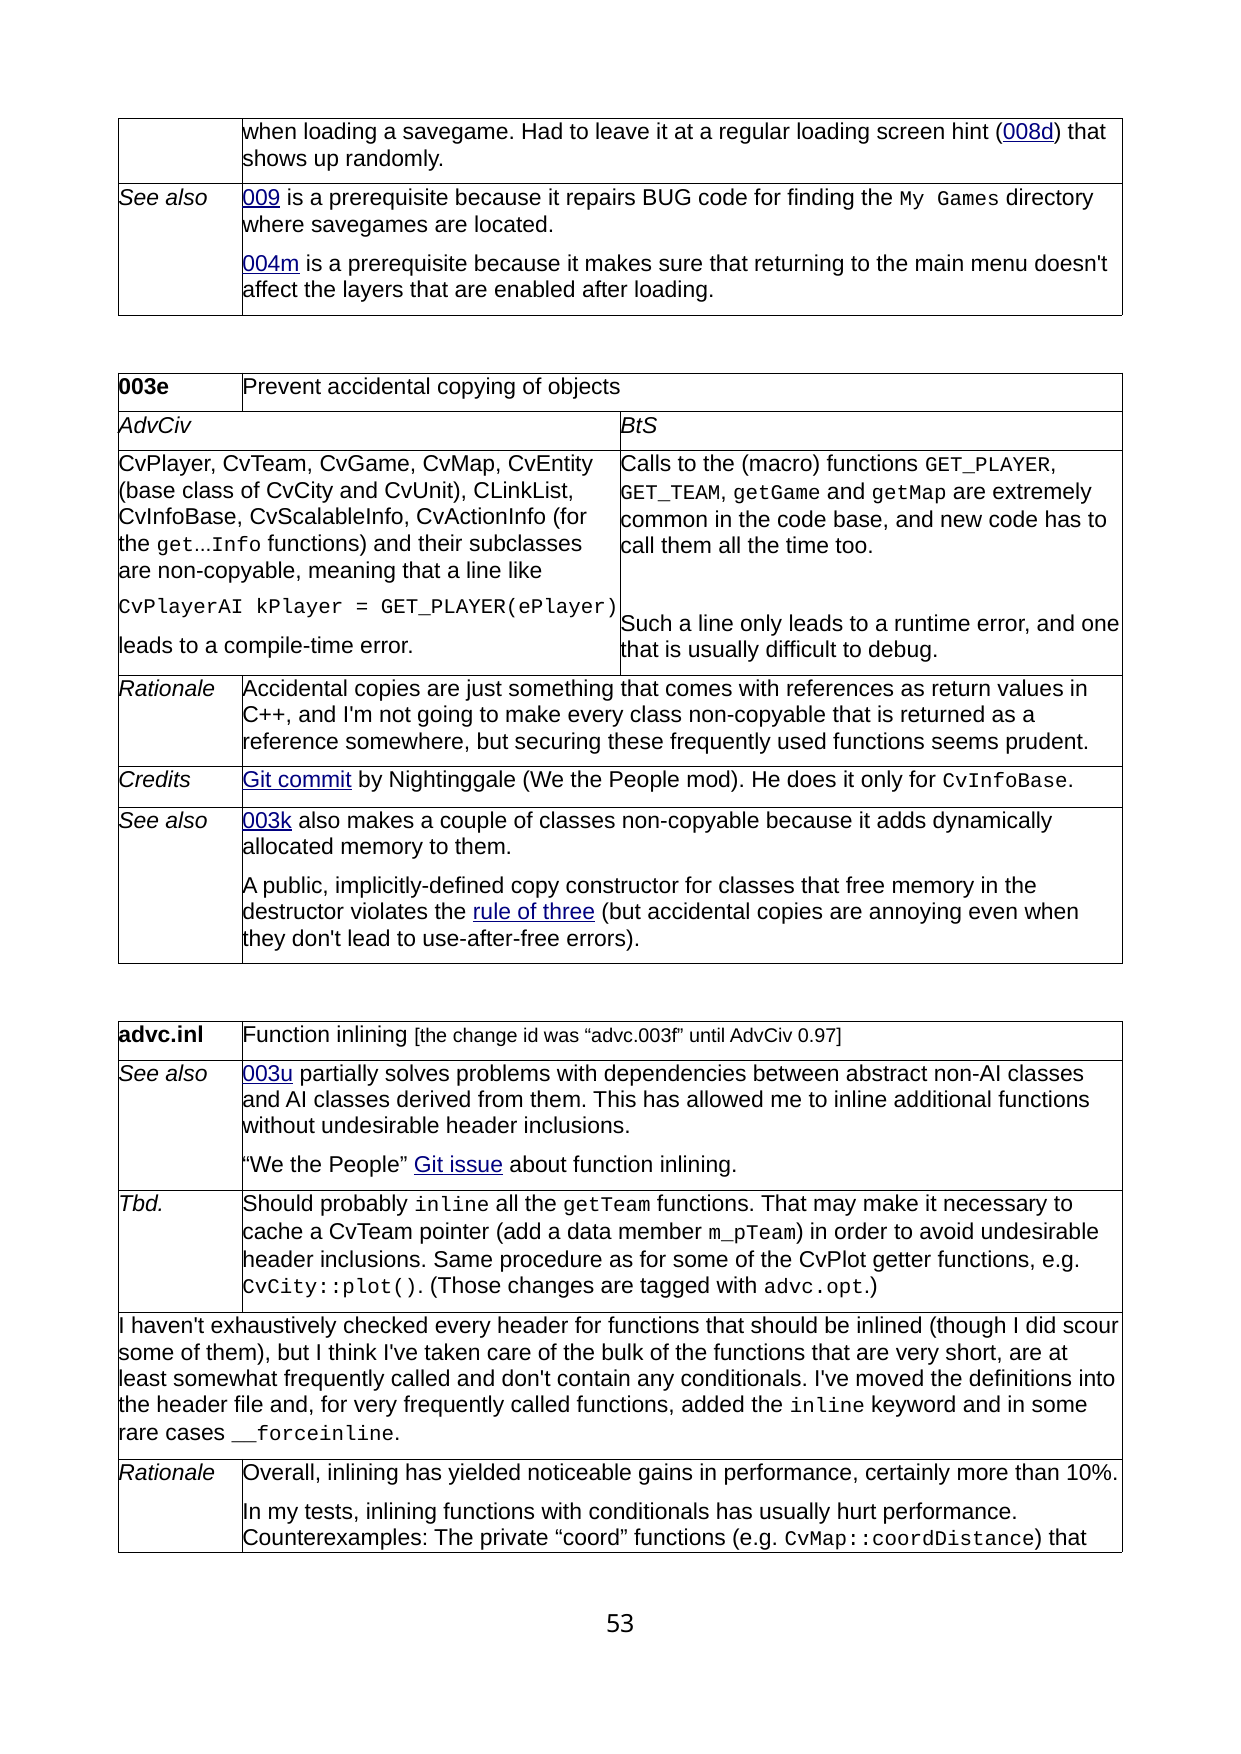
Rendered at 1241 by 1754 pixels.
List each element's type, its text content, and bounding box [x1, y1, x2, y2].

table_cell Tbd. [119, 1191, 242, 1312]
table_cell 009 is a prerequisite because it repairs BUG code for finding the My Games directory where savegames are located. 004m is a prerequisite because it makes sure that returning to the main menu doesn't affect the layers that are enabled after loading. [243, 184, 1122, 315]
table_cell AdvCiv [119, 412, 620, 450]
table_cell Rationale [119, 676, 242, 766]
table_cell Overall, inlining has yielded noticeable gains in performance, certainly more than 10%. In my tests, inlining functions with conditionals has usually hurt performance. Counterexamples: The private “coord” functions (e.g. CvMap::coordDistance) that [243, 1460, 1122, 1552]
table_cell 003k also makes a couple of classes non-copyable because it adds dynamically allocated memory to them. A public, implicitly-defined copy constructor for classes that free memory in the destructor violates the rule of three (but accidental copies are annoying even when they don't lead to use-after-free errors). [243, 808, 1122, 963]
table_cell Should probably inline all the getTeam functions. That may make it necessary to cache a CvTeam pointer (add a data member m_pTeam) in order to avoid undesirable header inclusions. Same procedure as for some of the CvPlot getter functions, e.g. CvCity::plot(). (Those changes are tagged with advc.opt.) [243, 1191, 1122, 1312]
table_cell Rationale [119, 1460, 242, 1552]
table_cell CvPlayer, CvTeam, CvGame, CvMap, CvEntity (base class of CvCity and CvUnit), CLinkList, CvInfoBase, CvScalableInfo, CvActionInfo (for the get...Info functions) and their subclasses are non-copyable, meaning that a line like CvPlayerAI kPlayer = GET_PLAYER(ePlayer) leads to a compile-time error. [119, 451, 620, 675]
table_cell See also [119, 1061, 242, 1190]
table_cell Git commit by Nightinggale (We the People mod). He does it only for CvInfoBase. [243, 767, 1122, 807]
table_cell 003u partially solves problems with dependencies between abstract non-AI classes and AI classes derived from them. This has allowed me to inline additional functions without undesirable header inclusions. “We the People” Git issue about function inlining. [243, 1061, 1122, 1190]
table_cell Calls to the (macro) functions GET_PLAYER, GET_TEAM, getGame and getMap are extremely common in the code base, and new code has to call them all the time too. Such a line only leads to a runtime error, and one that is usually difficult to debug. [621, 451, 1122, 675]
table_cell [119, 119, 242, 183]
table_cell Credits [119, 767, 242, 807]
table_header Prevent accidental copying of objects [243, 374, 1122, 411]
table_cell See also [119, 184, 242, 315]
table_header Function inlining [the change id was “advc.003f” until AdvCiv 0.97] [243, 1022, 1122, 1060]
table_cell BtS [621, 412, 1122, 450]
table_cell See also [119, 808, 242, 963]
table_header 003e [119, 374, 242, 411]
table_cell when loading a savegame. Had to leave it at a regular loading screen hint (008d) that shows up randomly. [243, 119, 1122, 183]
table_header advc.inl [119, 1022, 242, 1060]
table_cell Accidental copies are just something that comes with references as return values in C++, and I'm not going to make every class non-copyable that is returned as a reference somewhere, but securing these frequently used functions seems prudent. [243, 676, 1122, 766]
table_cell I haven't exhaustively checked every header for functions that should be inlined (though I did scour some of them), but I think I've taken care of the bulk of the functions that are very short, are at least somewhat frequently called and don't contain any conditionals. I've moved the definitions into the header file and, for very frequently called functions, added the inline keyword and in some rare cases __forceinline. [119, 1313, 1122, 1459]
